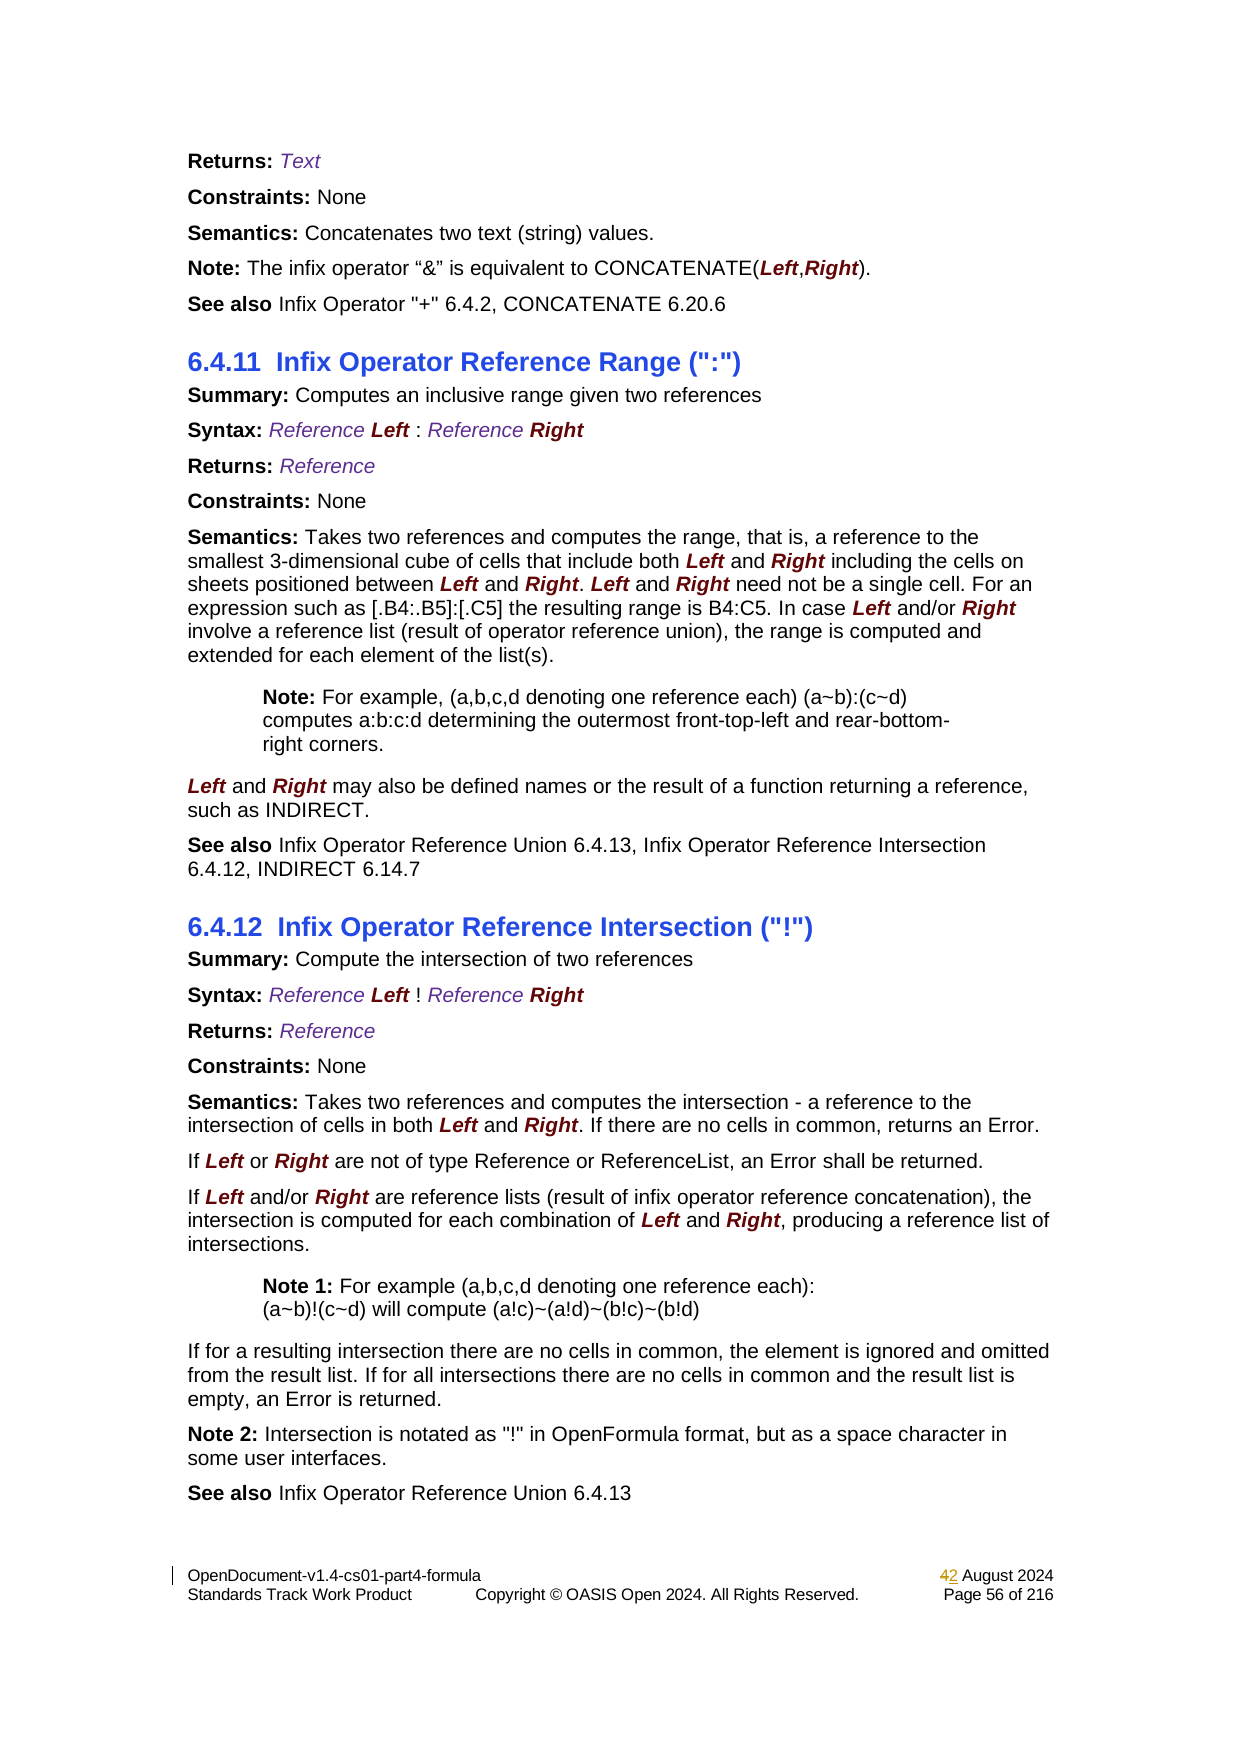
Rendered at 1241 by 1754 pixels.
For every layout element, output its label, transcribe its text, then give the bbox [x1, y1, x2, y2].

subtitle Infix Operator Reference Range (":") [187, 347, 1053, 377]
text Note: For example, (a,b,c,d denoting one reference each) (a~b):(c~d) computes a:b:c:d determining the outermost front-top-left and rear-bottom-right corners. [262, 685, 978, 756]
text Syntax: Reference Left : Reference Right [187, 419, 1053, 442]
text See also Infix Operator "+" 6.4.2, CONCATENATE 6.20.6 [187, 292, 1053, 316]
text Constraints: None [187, 1055, 1053, 1078]
text Returns: Reference [187, 1019, 1053, 1043]
text Constraints: None [187, 186, 1053, 209]
text Constraints: None [187, 490, 1053, 513]
text Semantics: Concatenates two text (string) values. [187, 221, 1053, 245]
text Summary: Computes an inclusive range given two references [187, 383, 1053, 407]
subtitle Infix Operator Reference Intersection ("!") [187, 912, 1053, 942]
text See also Infix Operator Reference Union 6.4.13 [187, 1482, 1053, 1505]
text Left and Right may also be defined names or the result of a function returning a reference, such as INDIRECT. [187, 774, 1053, 822]
text Note: The infix operator “&” is equivalent to CONCATENATE(Left,Right). [187, 257, 1053, 280]
text Note 1: For example (a,b,c,d denoting one reference each): (a~b)!(c~d) will compute (a!c)~(a!d)~(b!c)~(b!d) [262, 1274, 978, 1321]
text If for a resulting intersection there are no cells in common, the element is ignored and omitted from the result list. If for all intersections there are no cells in common and the result list is empty, an Error is returned. [187, 1340, 1053, 1411]
text See also Infix Operator Reference Union 6.4.13, Infix Operator Reference Intersection 6.4.12, INDIRECT 6.14.7 [187, 834, 1053, 881]
text Semantics: Takes two references and computes the range, that is, a reference to the smallest 3-dimensional cube of cells that include both Left and Right including the cells on sheets positioned between Left and Right. Left and Right need not be a single cell. For an expression such as [.B4:.B5]:[.C5] the resulting range is B4:C5. In case Left and/or Right involve a reference list (result of operator reference union), the range is computed and extended for each element of the list(s). [187, 526, 1053, 667]
text Summary: Compute the intersection of two references [187, 948, 1053, 971]
text Syntax: Reference Left ! Reference Right [187, 983, 1053, 1007]
text Returns: Text [187, 150, 1053, 173]
text Returns: Reference [187, 454, 1053, 478]
text Semantics: Takes two references and computes the intersection - a reference to the intersection of cells in both Left and Right. If there are no cells in common, returns an Error. [187, 1090, 1053, 1137]
text If Left or Right are not of type Reference or ReferenceList, an Error shall be returned. [187, 1149, 1053, 1173]
text If Left and/or Right are reference lists (result of infix operator reference concatenation), the intersection is computed for each combination of Left and Right, producing a reference list of intersections. [187, 1185, 1053, 1256]
text Note 2: Intersection is notated as "!" in OpenFormula format, but as a space character in some user interfaces. [187, 1423, 1053, 1470]
